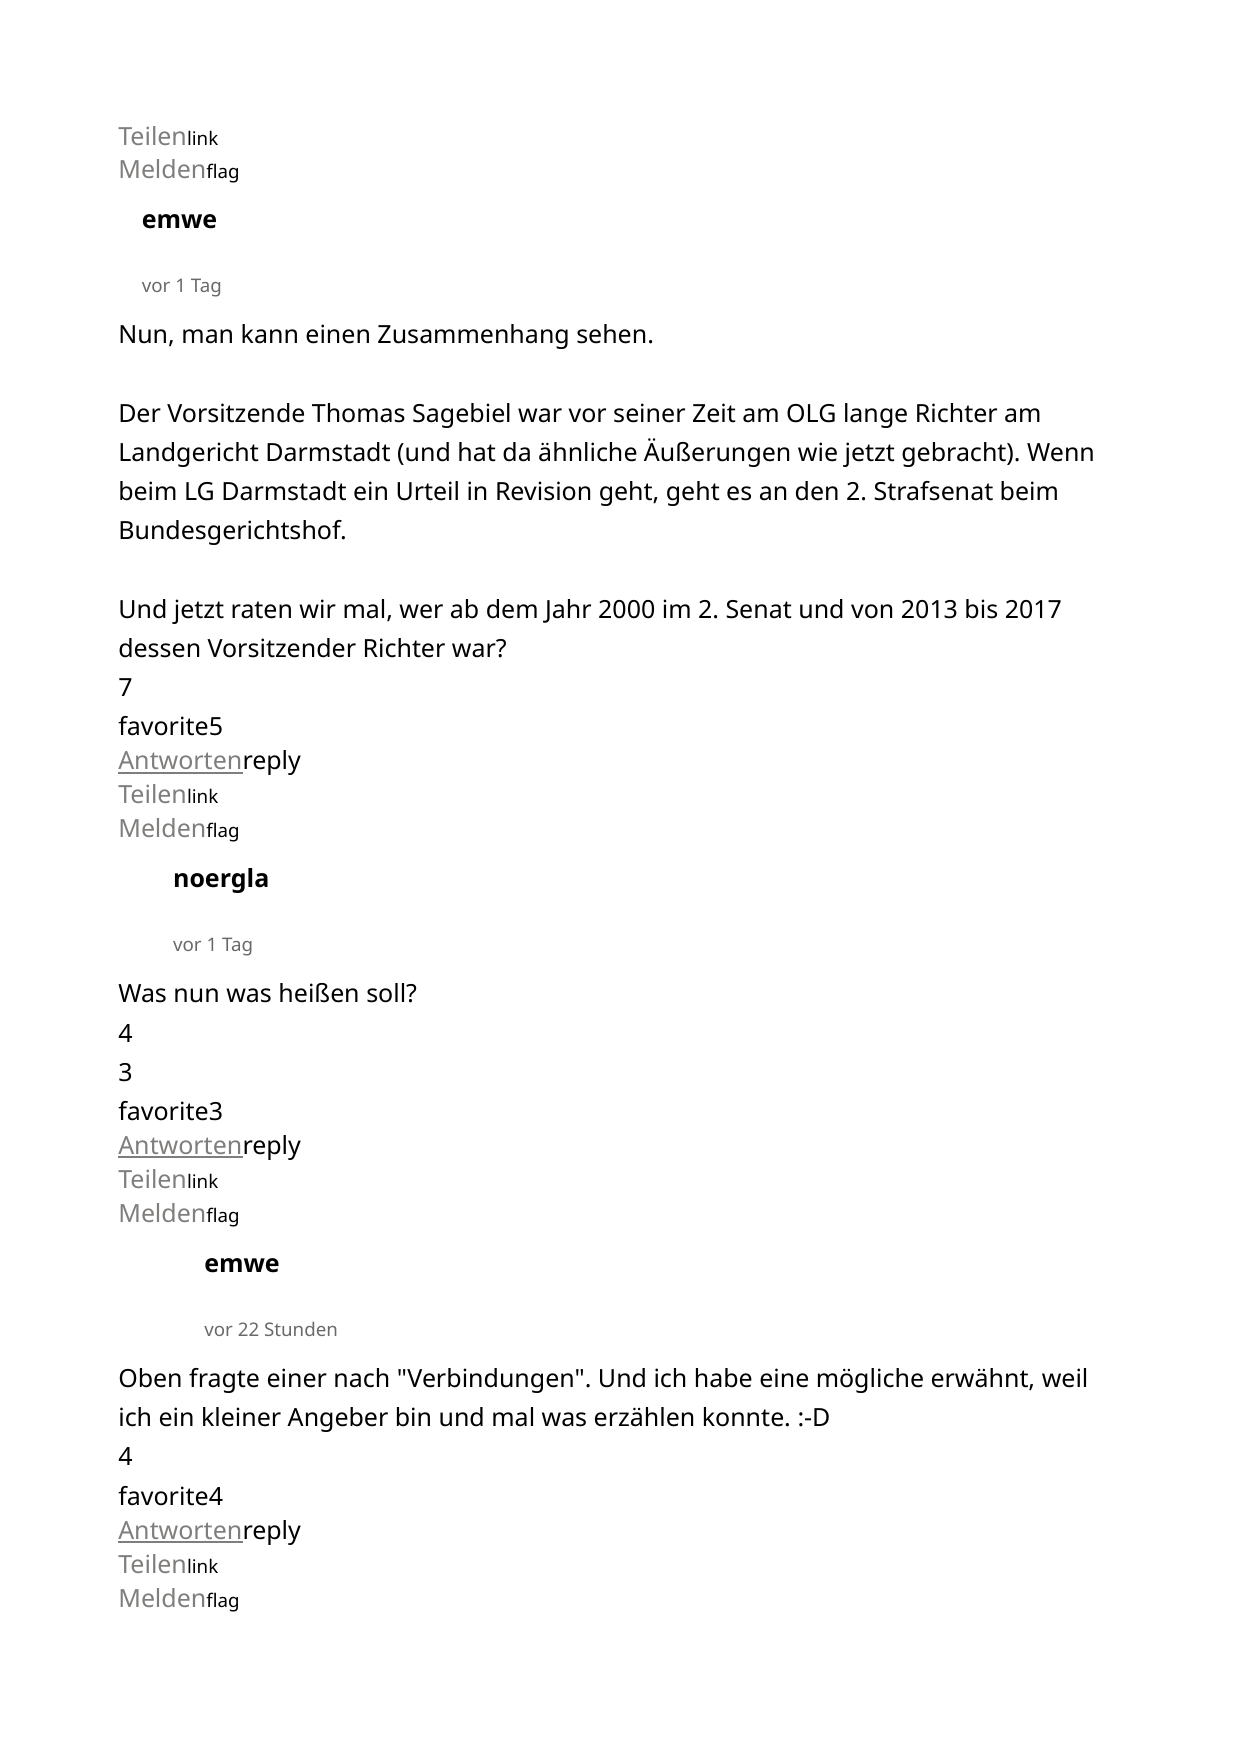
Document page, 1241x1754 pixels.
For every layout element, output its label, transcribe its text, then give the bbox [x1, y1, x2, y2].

text Meldenflag [118, 1196, 1122, 1230]
text Antwortenreply [118, 1128, 1122, 1162]
text Teilenlink [118, 777, 1122, 811]
text Teilenlink [118, 1162, 1122, 1196]
text Teilenlink [118, 1546, 1122, 1580]
text favorite5 [118, 709, 1122, 743]
text 4 [118, 1015, 1122, 1049]
text Meldenflag [118, 152, 1122, 186]
text favorite3 [118, 1093, 1122, 1128]
text Nun, man kann einen Zusammenhang sehen. Der Vorsitzende Thomas Sagebiel war vor seiner Zeit am OLG lange Richter am Landgericht Darmstadt (und hat da ähnliche Äußerungen wie jetzt gebracht). Wenn beim LG Darmstadt ein Urteil in Revision geht, geht es an den 2. Strafsenat beim Bundesgerichtshof. Und jetzt raten wir mal, wer ab dem Jahr 2000 im 2. Senat und von 2013 bis 2017 dessen Vorsitzender Richter war? [118, 317, 1122, 664]
text vor 1 Tag [173, 931, 1117, 957]
text Meldenflag [118, 811, 1122, 845]
text Antwortenreply [118, 743, 1122, 777]
text 7 [118, 670, 1122, 704]
text Antwortenreply [118, 1512, 1122, 1546]
text emwe [142, 202, 1114, 236]
text favorite4 [118, 1478, 1122, 1512]
text vor 1 Tag [142, 272, 1117, 298]
text Oben fragte einer nach "Verbindungen". Und ich habe eine mögliche erwähnt, weil ich ein kleiner Angeber bin und mal was erzählen konnte. :-D [118, 1361, 1122, 1434]
text emwe [204, 1245, 1114, 1279]
text Was nun was heißen soll? [118, 976, 1122, 1010]
text 4 [118, 1439, 1122, 1473]
text noergla [173, 861, 1114, 895]
text vor 22 Stunden [204, 1316, 1117, 1341]
text Meldenflag [118, 1580, 1122, 1614]
text Teilenlink [118, 118, 1122, 152]
text 3 [118, 1054, 1122, 1088]
